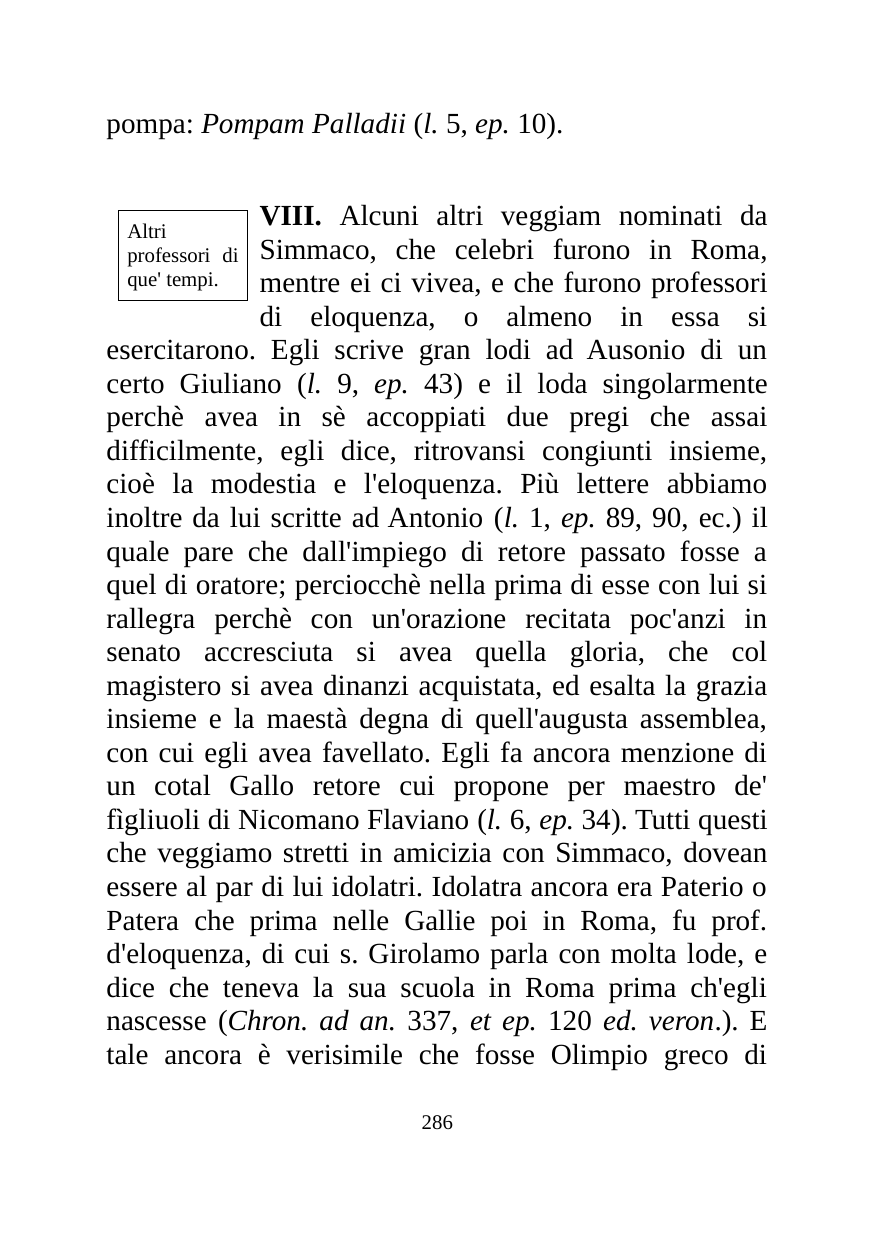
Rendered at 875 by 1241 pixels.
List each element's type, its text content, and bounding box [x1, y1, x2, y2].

text VIII. Alcuni altri veggiam nominati da Simmaco, che celebri furono in Roma, mentre ei ci vivea, e che furono professori di eloquenza, o almeno in essa si esercitarono. Egli scrive gran lodi ad Ausonio di un certo Giuliano (l. 9, ep. 43) e il loda singolarmente perchè avea in sè accoppiati due pregi che assai difficilmente, egli dice, ritrovansi congiunti insieme, cioè la modestia e l'eloquenza. Più lettere abbiamo inoltre da lui scritte ad Antonio (l. 1, ep. 89, 90, ec.) il quale pare che dall'impiego di retore passato fosse a quel di oratore; perciocchè nella prima di esse con lui si rallegra perchè con un'orazione recitata poc'anzi in senato accresciuta si avea quella gloria, che col magistero si avea dinanzi acquistata, ed esalta la grazia insieme e la maestà degna di quell'augusta assemblea, con cui egli avea favellato. Egli fa ancora menzione di un cotal Gallo retore cui propone per maestro de' fìgliuoli di Nicomano Flaviano (l. 6, ep. 34). Tutti questi che veggiamo stretti in amicizia con Simmaco, dovean essere al par di lui idolatri. Idolatra ancora era Paterio o Patera che prima nelle Gallie poi in Roma, fu prof. d'eloquenza, di cui s. Girolamo parla con molta lode, e dice che teneva la sua scuola in Roma prima ch'egli nascesse (Chron. ad an. 337, et ep. 120 ed. veron.). E tale ancora è verisimile che fosse Olimpio greco di [106, 198, 768, 1070]
text pompa: Pompam Palladii (l. 5, ep. 10). [106, 106, 768, 140]
text Altri professori di que' tempi. [127, 219, 238, 291]
